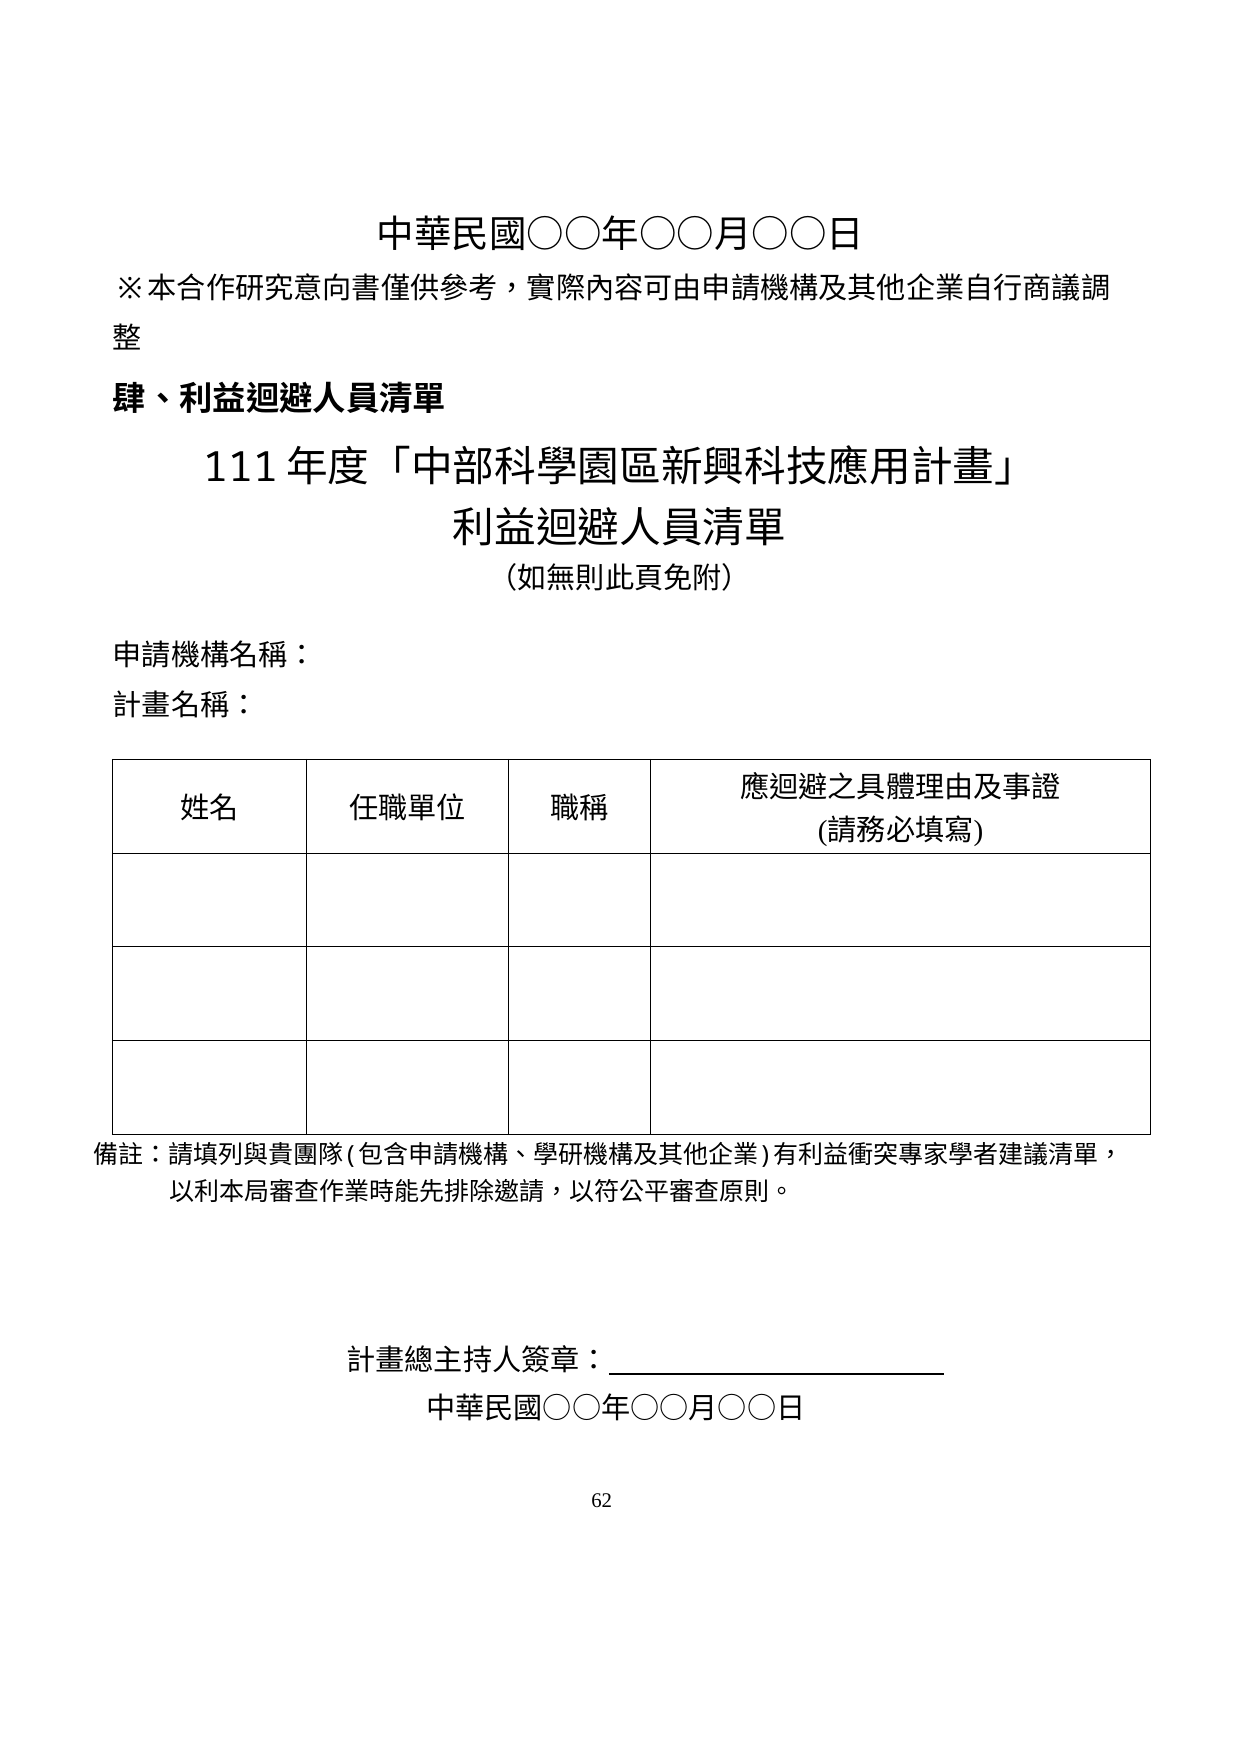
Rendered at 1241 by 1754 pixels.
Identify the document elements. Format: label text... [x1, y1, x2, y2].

subtitle 肆、利益迴避人員清單 [112, 371, 1128, 421]
table_cell [307, 1041, 508, 1134]
text 中華民國○○年○○月○○日 [112, 204, 1128, 258]
text 利益迴避人員清單 [109, 494, 1128, 554]
table_cell [651, 854, 1150, 946]
table_header 姓名 [113, 760, 306, 852]
table_header 職稱 [509, 760, 650, 852]
table_cell [509, 1041, 650, 1134]
table_header 應迴避之具體理由及事證 (請務必填寫) [651, 760, 1150, 852]
text 中華民國○○年○○月○○日 [112, 1379, 1128, 1429]
text 申請機構名稱： [112, 625, 1128, 675]
text （如無則此頁免附） [109, 554, 1128, 596]
text 計畫名稱： [112, 675, 1128, 725]
table_cell [307, 947, 508, 1040]
table_cell [509, 947, 650, 1040]
text 111年度「中部科學園區新興科技應用計畫」 [109, 433, 1128, 494]
table_cell [307, 854, 508, 946]
text 計畫總主持人簽章： [83, 1337, 1207, 1379]
table_cell [113, 854, 306, 946]
table_cell [651, 947, 1150, 1040]
table_cell [113, 947, 306, 1040]
table_cell [113, 1041, 306, 1134]
table_cell [509, 854, 650, 946]
table_header 任職單位 [307, 760, 508, 852]
text ※本合作研究意向書僅供參考，實際內容可由申請機構及其他企業自行商議調整 [112, 258, 1128, 358]
text 備註：請填列與貴團隊(包含申請機構、學研機構及其他企業)有利益衝突專家學者建議清單，以利本局審查作業時能先排除邀請，以符公平審查原則。 [93, 1135, 1128, 1207]
table_cell [651, 1041, 1150, 1134]
